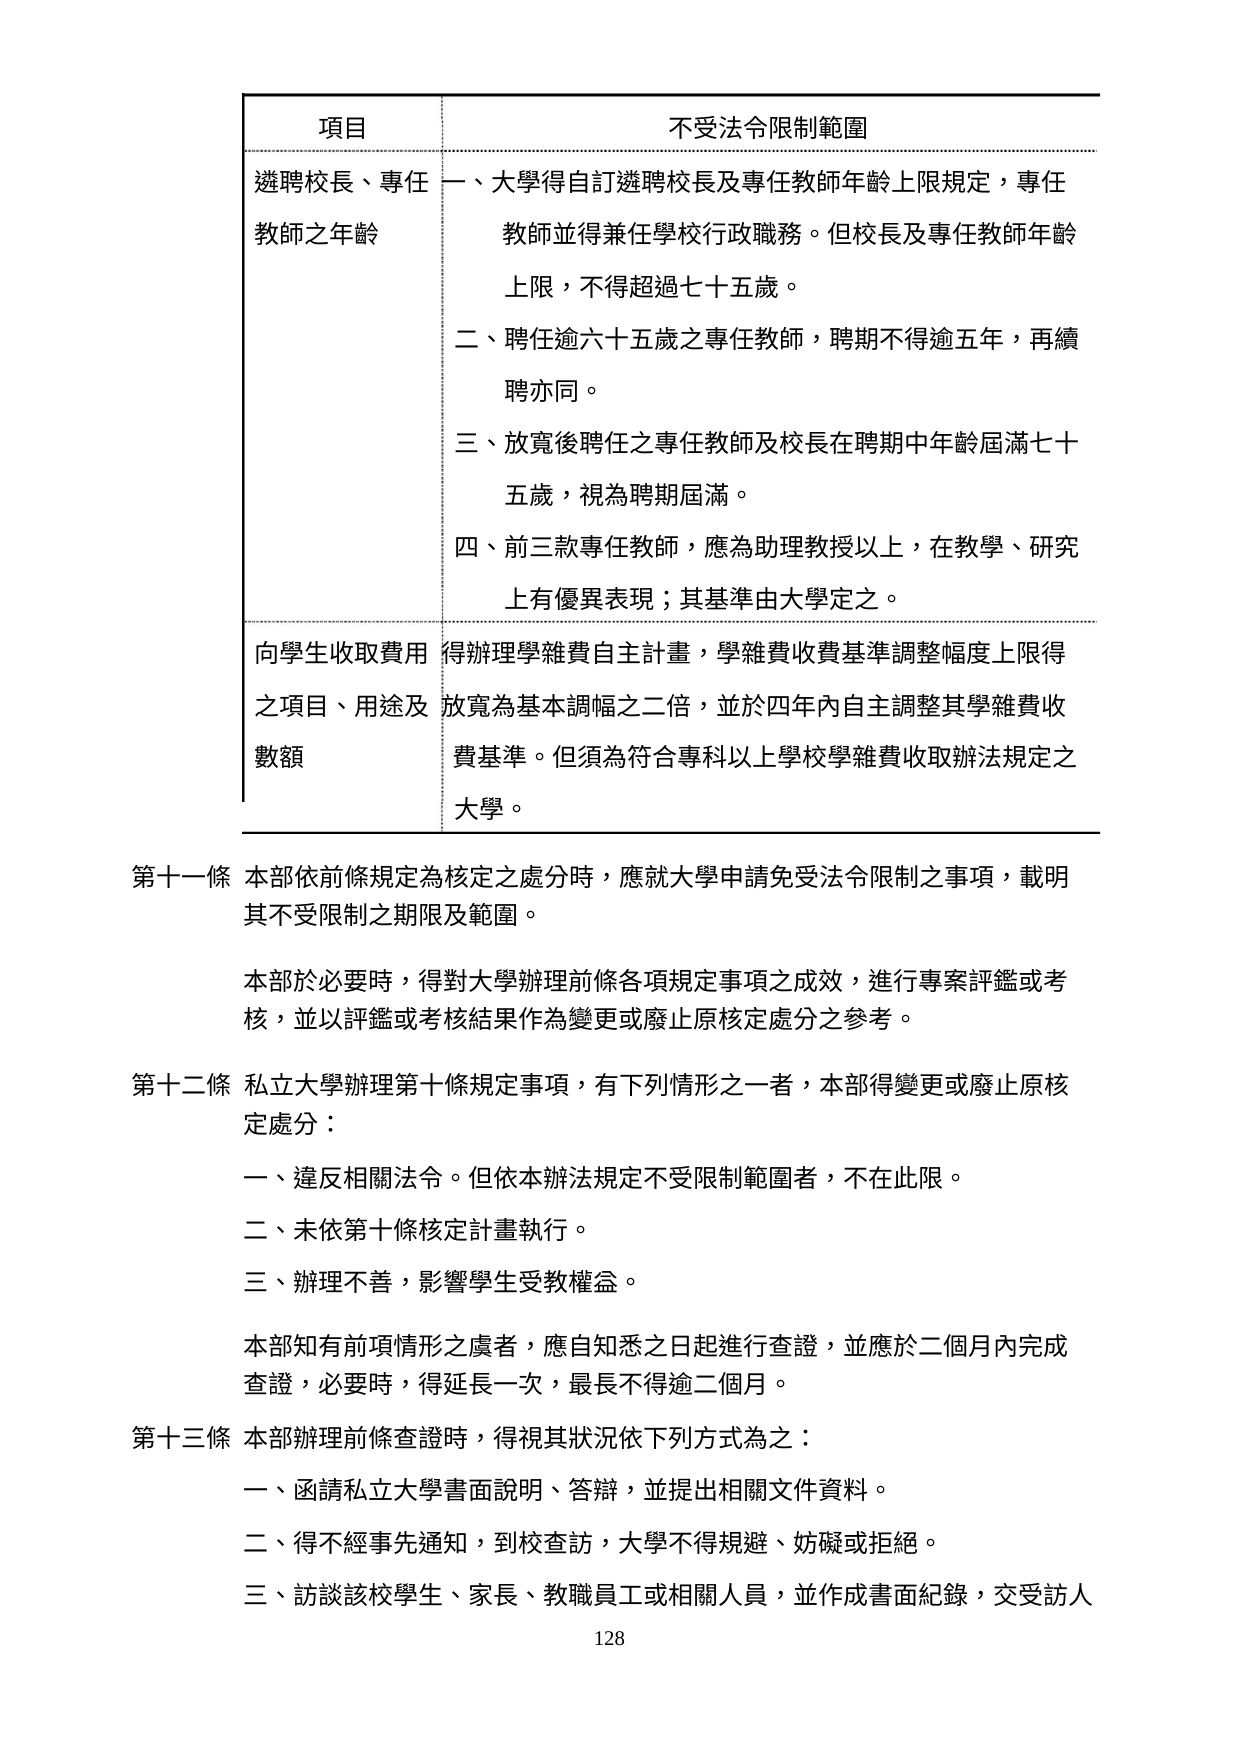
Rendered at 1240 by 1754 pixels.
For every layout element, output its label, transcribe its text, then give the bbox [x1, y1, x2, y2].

text 一、違反相關法令。但依本辦法規定不受限制範圍者，不在此限。 [244, 1163, 1093, 1193]
text 本部於必要時，得對大學辦理前條各項規定事項之成效，進行專案評鑑或考核，並以評鑑或考核結果作為變更或廢止原核定處分之參考。 [244, 960, 1081, 1037]
text 三、辦理不善，影響學生受教權益。 [244, 1267, 1093, 1297]
text 一、函請私立大學書面說明、答辯，並提出相關文件資料。 [244, 1476, 1093, 1506]
text 第十二條 私立大學辦理第十條規定事項，有下列情形之一者，本部得變更或廢止原核定處分： [131, 1064, 1087, 1141]
text 三、訪談該校學生、家長、教職員工或相關人員，並作成書面紀錄，交受訪人 [131, 1580, 1093, 1610]
text 第十三條 本部辦理前條查證時，得視其狀況依下列方式為之： [131, 1424, 1093, 1454]
text 二、得不經事先通知，到校查訪，大學不得規避、妨礙或拒絕。 [244, 1528, 1093, 1558]
text 第十一條 本部依前條規定為核定之處分時，應就大學申請免受法令限制之事項，載明其不受限制之期限及範圍。 [131, 855, 1091, 932]
text 本部知有前項情形之虞者，應自知悉之日起進行查證，並應於二個月內完成查證，必要時，得延長一次，最長不得逾二個月。 [244, 1324, 1089, 1402]
text 128 [131, 1626, 1087, 1649]
text 二、未依第十條核定計畫執行。 [244, 1215, 1093, 1245]
